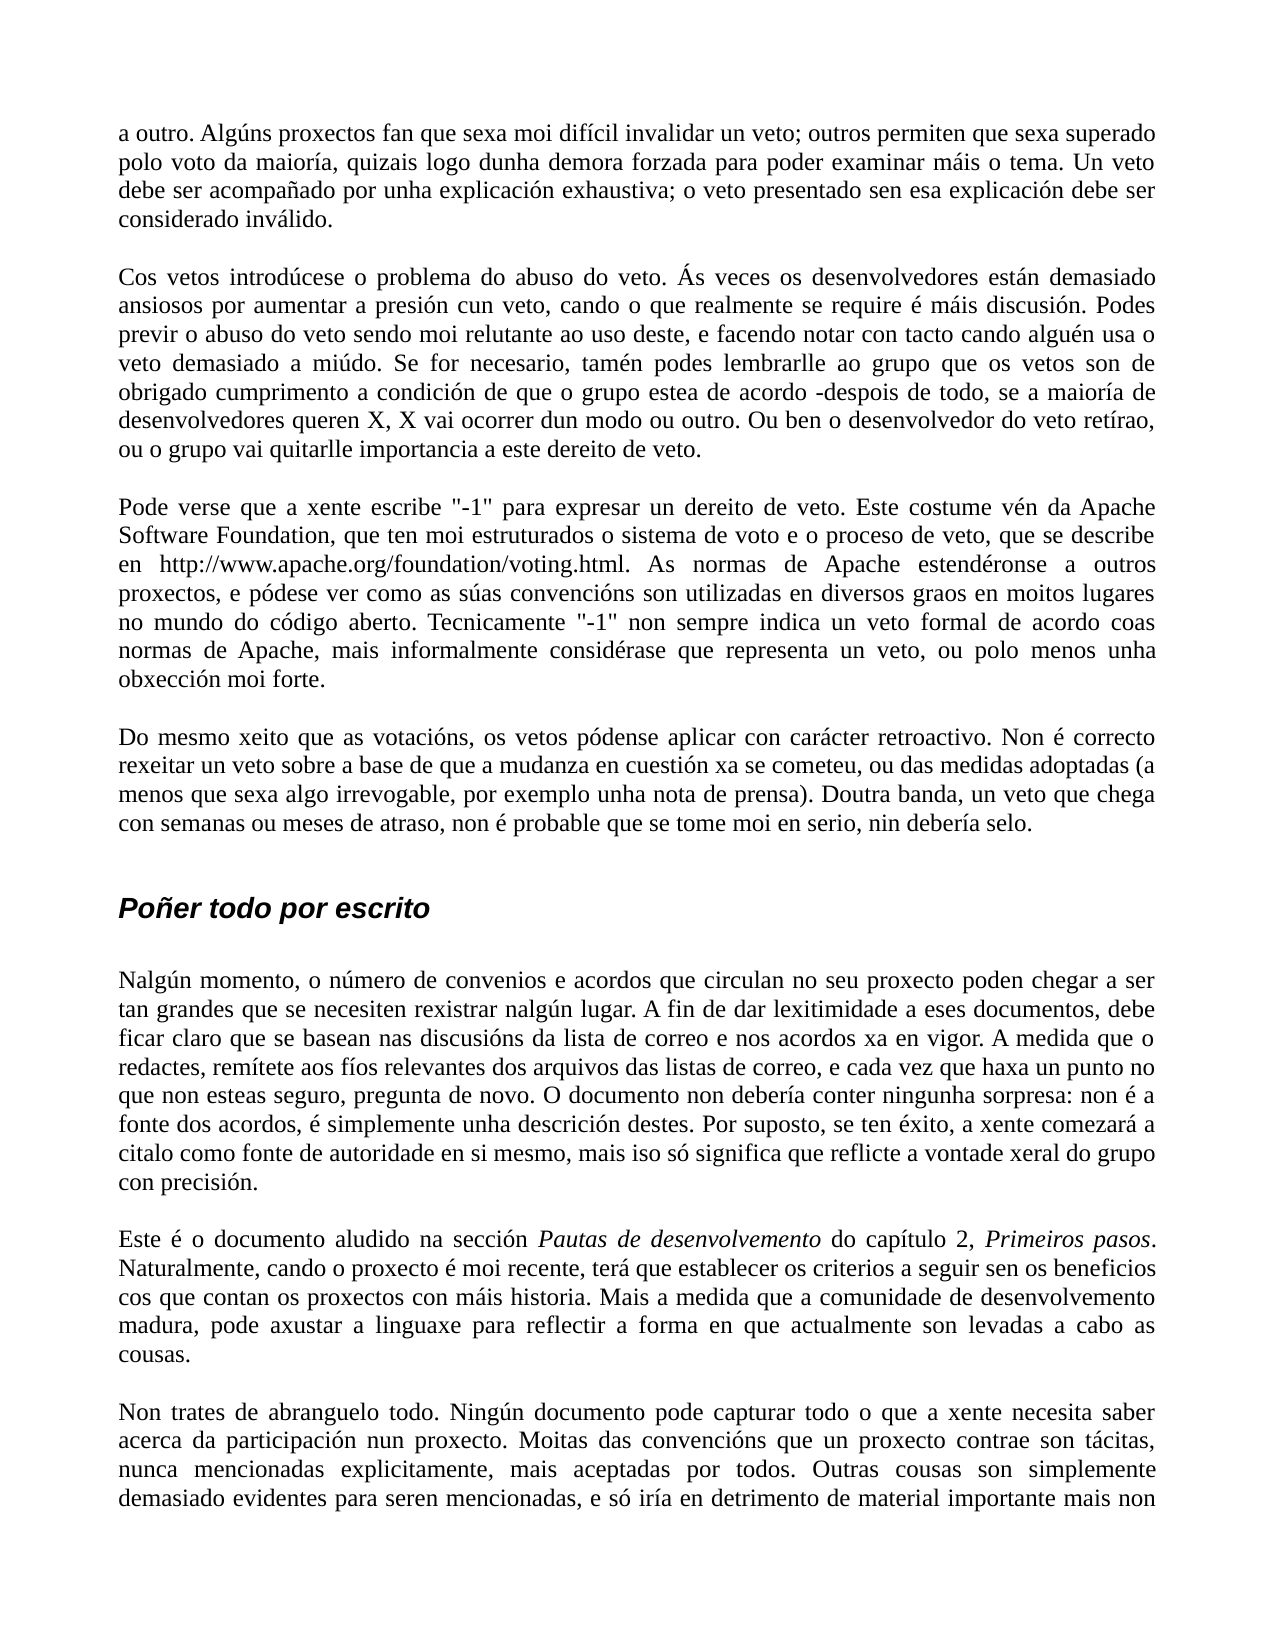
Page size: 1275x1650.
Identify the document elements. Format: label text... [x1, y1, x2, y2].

subtitle Poñer todo por escrito [118, 891, 1157, 924]
text Nalgún momento, o número de convenios e acordos que circulan no seu proxecto poden chegar a ser tan grandes que se necesiten rexistrar nalgún lugar. A fin de dar lexitimidade a eses documentos, debe ficar claro que se basean nas discusións da lista de correo e nos acordos xa en vigor. A medida que o redactes, remítete aos fíos relevantes dos arquivos das listas de correo, e cada vez que haxa un punto no que non esteas seguro, pregunta de novo. O documento non debería conter ningunha sorpresa: non é a fonte dos acordos, é simplemente unha descrición destes. Por suposto, se ten éxito, a xente comezará a citalo como fonte de autoridade en si mesmo, mais iso só significa que reflicte a vontade xeral do grupo con precisión. [118, 965, 1157, 1195]
text a outro. Algúns proxectos fan que sexa moi difícil invalidar un veto; outros permiten que sexa superado polo voto da maioría, quizais logo dunha demora forzada para poder examinar máis o tema. Un veto debe ser acompañado por unha explicación exhaustiva; o veto presentado sen esa explicación debe ser considerado inválido. [118, 118, 1157, 233]
text Cos vetos introdúcese o problema do abuso do veto. Ás veces os desenvolvedores están demasiado ansiosos por aumentar a presión cun veto, cando o que realmente se require é máis discusión. Podes previr o abuso do veto sendo moi relutante ao uso deste, e facendo notar con tacto cando alguén usa o veto demasiado a miúdo. Se for necesario, tamén podes lembrarlle ao grupo que os vetos son de obrigado cumprimento a condición de que o grupo estea de acordo -despois de todo, se a maioría de desenvolvedores queren X, X vai ocorrer dun modo ou outro. Ou ben o desenvolvedor do veto retírao, ou o grupo vai quitarlle importancia a este dereito de veto. [118, 262, 1157, 463]
text Do mesmo xeito que as votacións, os vetos pódense aplicar con carácter retroactivo. Non é correcto rexeitar un veto sobre a base de que a mudanza en cuestión xa se cometeu, ou das medidas adoptadas (a menos que sexa algo irrevogable, por exemplo unha nota de prensa). Doutra banda, un veto que chega con semanas ou meses de atraso, non é probable que se tome moi en serio, nin debería selo. [118, 722, 1157, 837]
text Este é o documento aludido na sección Pautas de desenvolvemento do capítulo 2, Primeiros pasos. Naturalmente, cando o proxecto é moi recente, terá que establecer os criterios a seguir sen os beneficios cos que contan os proxectos con máis historia. Mais a medida que a comunidade de desenvolvemento madura, pode axustar a linguaxe para reflectir a forma en que actualmente son levadas a cabo as cousas. [118, 1224, 1157, 1368]
text Non trates de abranguelo todo. Ningún documento pode capturar todo o que a xente necesita saber acerca da participación nun proxecto. Moitas das convencións que un proxecto contrae son tácitas, nunca mencionadas explicitamente, mais aceptadas por todos. Outras cousas son simplemente demasiado evidentes para seren mencionadas, e só iría en detrimento de material importante mais non [118, 1397, 1157, 1512]
text Pode verse que a xente escribe "-1" para expresar un dereito de veto. Este costume vén da Apache Software Foundation, que ten moi estruturados o sistema de voto e o proceso de veto, que se describe en http://www.apache.org/foundation/voting.html. As normas de Apache estendéronse a outros proxectos, e pódese ver como as súas convencións son utilizadas en diversos graos en moitos lugares no mundo do código aberto. Tecnicamente "-1" non sempre indica un veto formal de acordo coas normas de Apache, mais informalmente considérase que representa un veto, ou polo menos unha obxección moi forte. [118, 492, 1157, 693]
